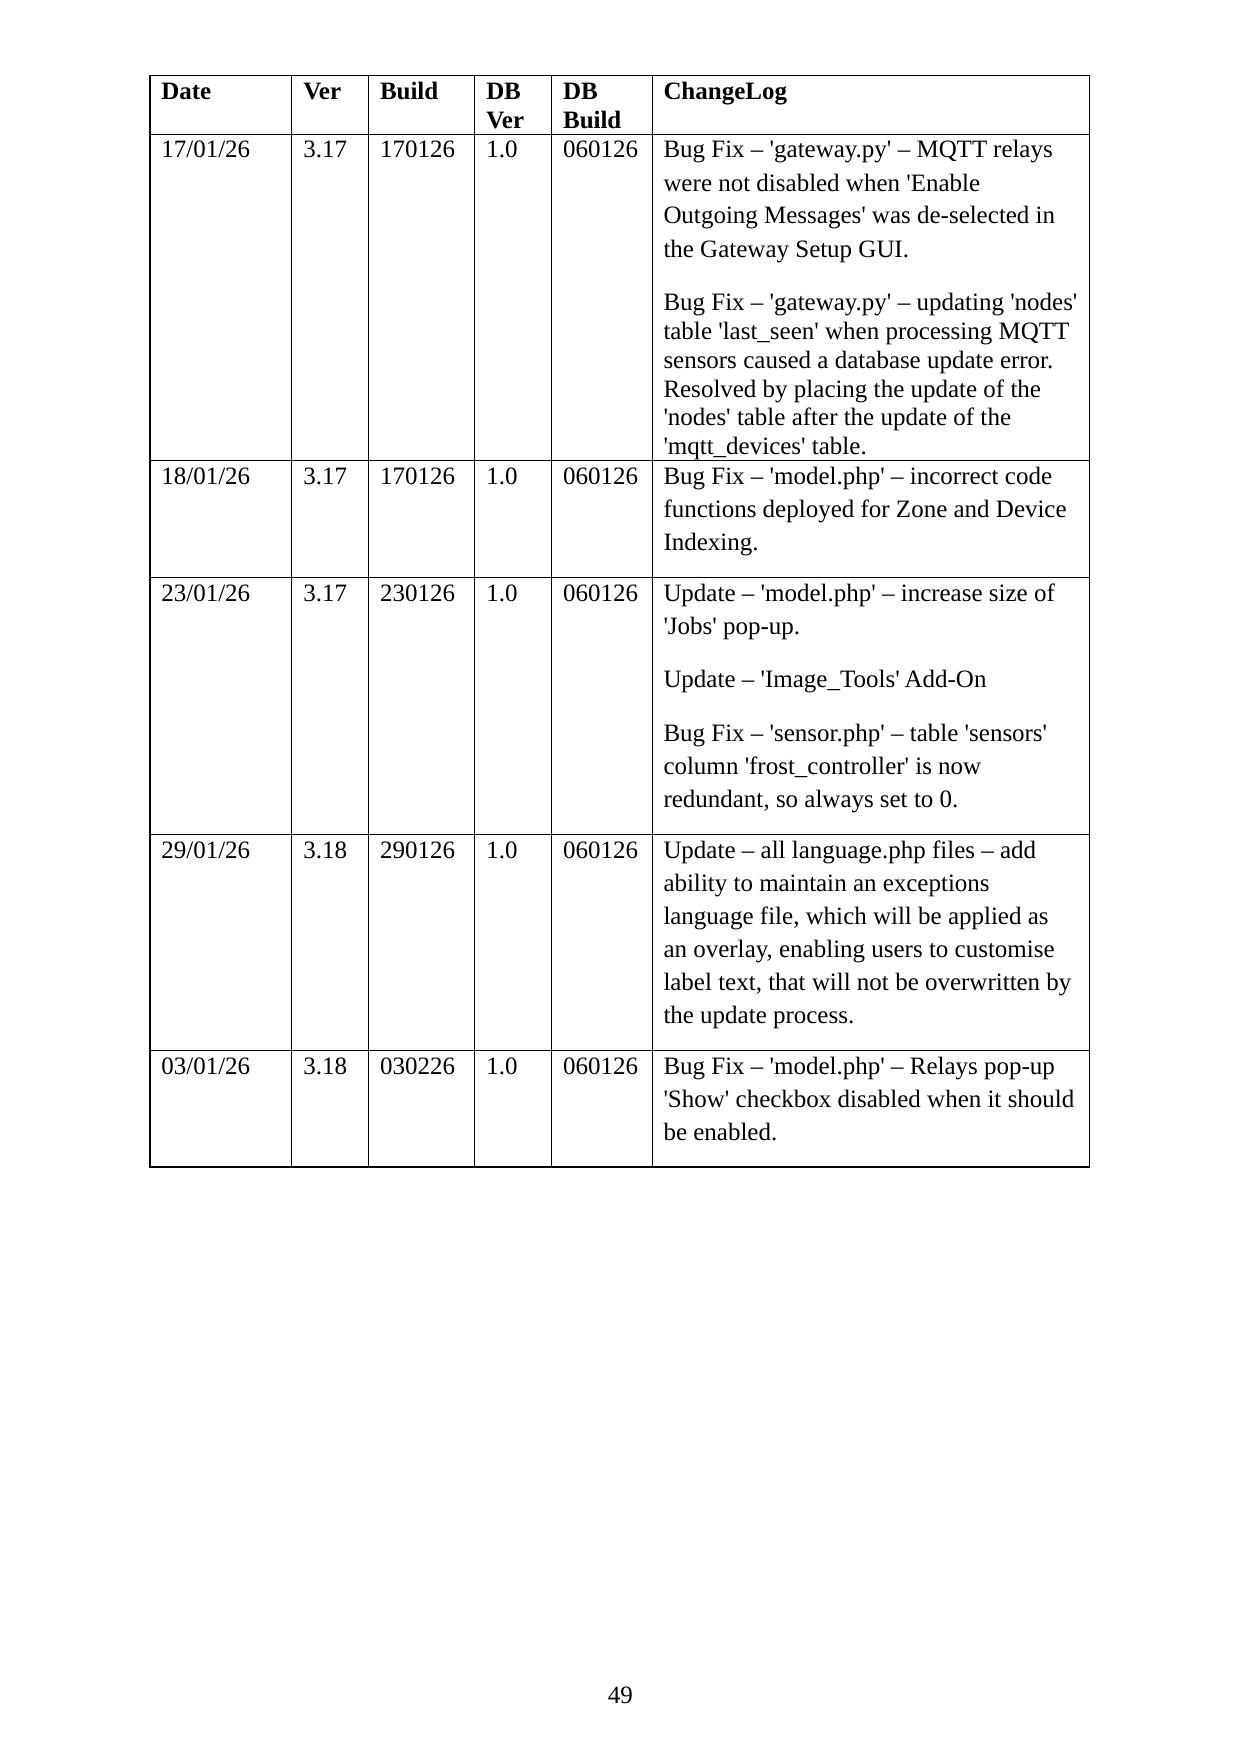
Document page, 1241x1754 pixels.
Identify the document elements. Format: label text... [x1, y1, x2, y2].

table_cell 060126 [552, 135, 652, 460]
table_cell 3.18 [292, 1051, 368, 1166]
table_cell Update – 'model.php' – increase size of 'Jobs' pop-up. Update – 'Image_Tools' Add-On Bug Fix – 'sensor.php' – table 'sensors' column 'frost_controller' is now redundant, so always set to 0. [653, 578, 1089, 834]
table_header Build [369, 76, 474, 133]
table_cell 17/01/26 [151, 135, 291, 460]
table_cell 030226 [369, 1051, 474, 1166]
table_cell 060126 [552, 1051, 652, 1166]
table_cell 03/01/26 [151, 1051, 291, 1166]
table_cell 060126 [552, 578, 652, 834]
table_cell 23/01/26 [151, 578, 291, 834]
table_cell Bug Fix – 'model.php' – incorrect code functions deployed for Zone and Device Indexing. [653, 461, 1089, 577]
table_header DB Ver [475, 76, 551, 133]
table_cell 3.17 [292, 461, 368, 577]
table_cell 1.0 [475, 461, 551, 577]
table_cell 3.18 [292, 835, 368, 1050]
table_cell 3.17 [292, 578, 368, 834]
table_cell 170126 [369, 135, 474, 460]
table_cell 29/01/26 [151, 835, 291, 1050]
table_header DB Build [552, 76, 652, 133]
table_cell 3.17 [292, 135, 368, 460]
table_cell Bug Fix – 'gateway.py' – MQTT relays were not disabled when 'Enable Outgoing Messages' was de-selected in the Gateway Setup GUI. Bug Fix – 'gateway.py' – updating 'nodes' table 'last_seen' when processing MQTT sensors caused a database update error. Resolved by placing the update of the 'nodes' table after the update of the 'mqtt_devices' table. [653, 135, 1089, 460]
table_cell 1.0 [475, 135, 551, 460]
table_header Ver [292, 76, 368, 133]
table_cell 1.0 [475, 1051, 551, 1166]
table_cell 1.0 [475, 578, 551, 834]
table_cell 060126 [552, 461, 652, 577]
table_header Date [151, 76, 291, 133]
table_cell 18/01/26 [151, 461, 291, 577]
table_cell 060126 [552, 835, 652, 1050]
table_cell 170126 [369, 461, 474, 577]
table_cell 290126 [369, 835, 474, 1050]
table_cell 230126 [369, 578, 474, 834]
table_cell 1.0 [475, 835, 551, 1050]
table_cell Update – all language.php files – add ability to maintain an exceptions language file, which will be applied as an overlay, enabling users to customise label text, that will not be overwritten by the update process. [653, 835, 1089, 1050]
table_header ChangeLog [653, 76, 1089, 133]
table_cell Bug Fix – 'model.php' – Relays pop-up 'Show' checkbox disabled when it should be enabled. [653, 1051, 1089, 1166]
